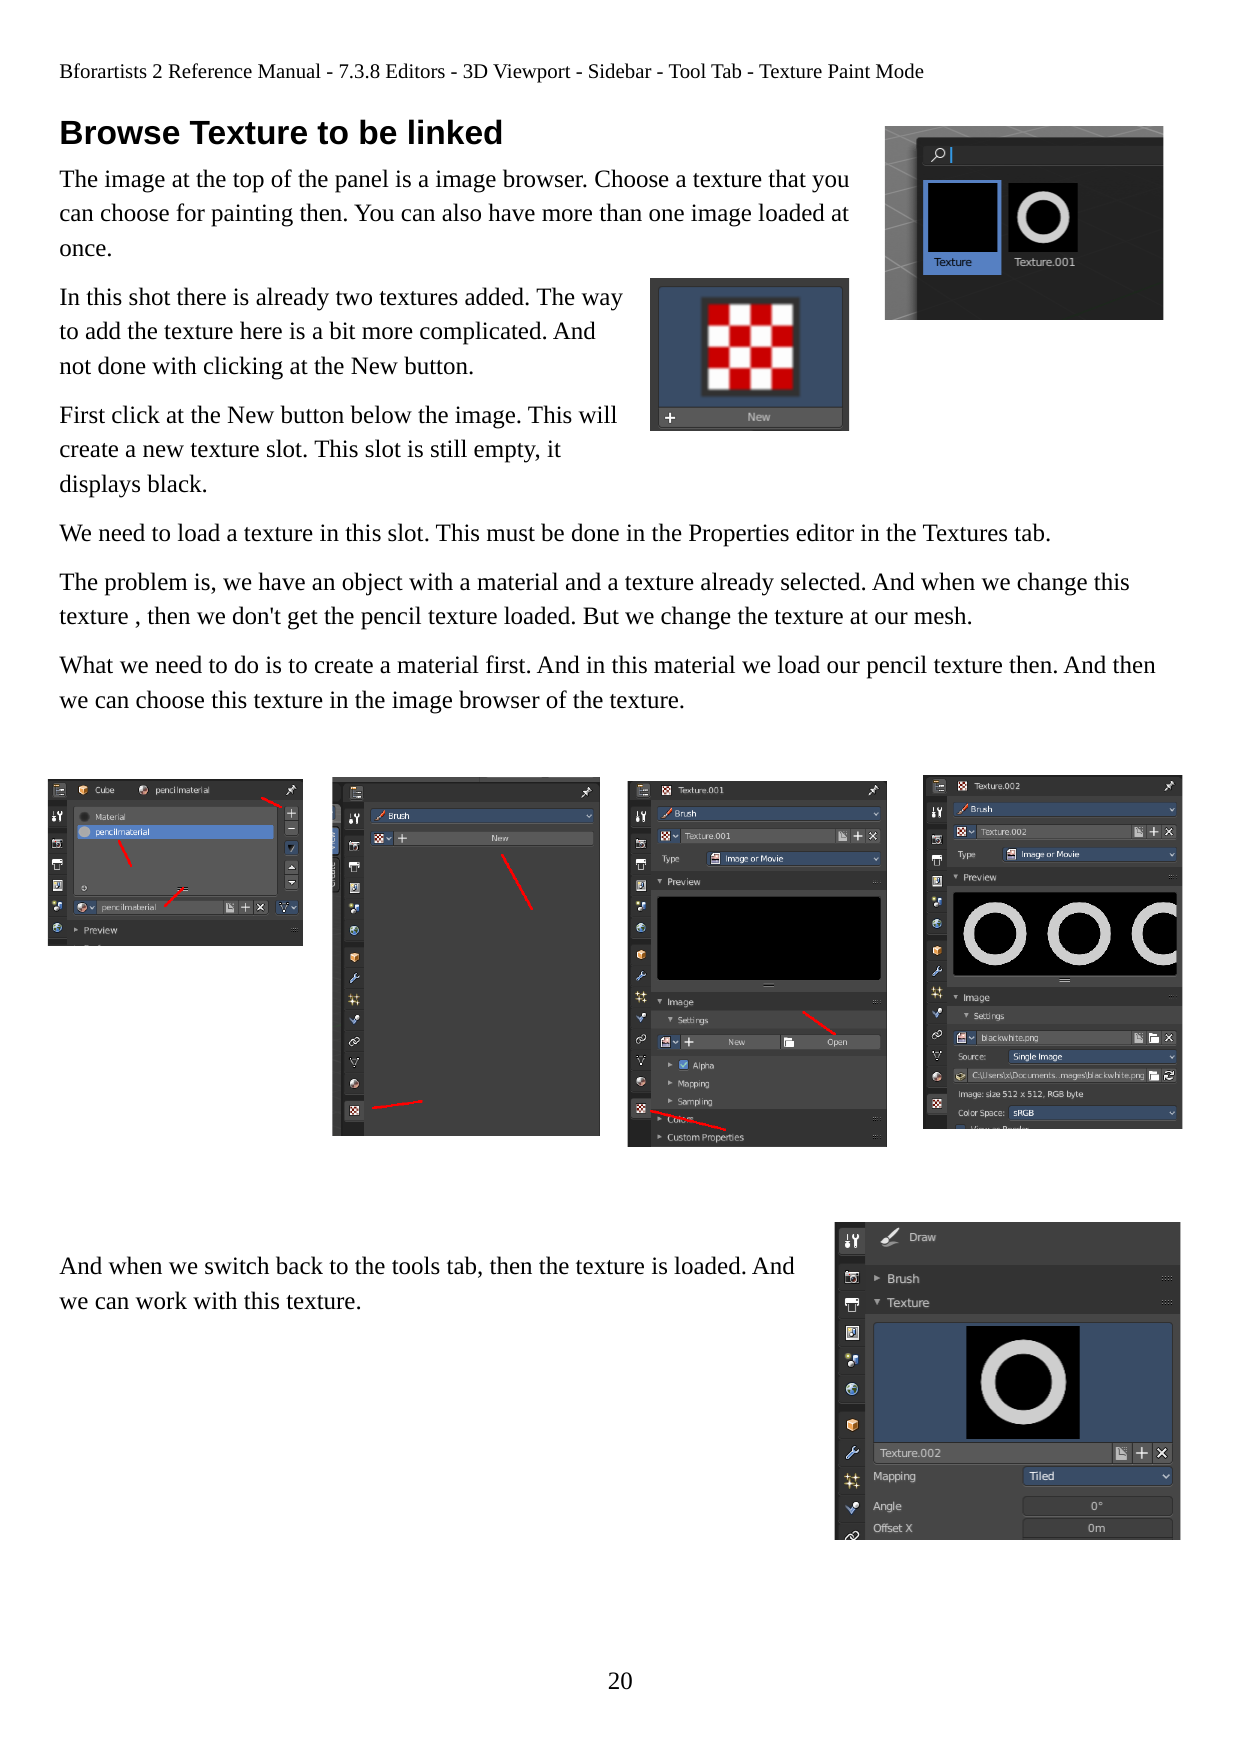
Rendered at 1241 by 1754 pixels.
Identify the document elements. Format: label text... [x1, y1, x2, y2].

text First click at the New button below the image. This will create a new texture slot. This slot is still empty, it displays black. [59, 400, 1181, 497]
text And when we switch back to the tools tab, then the texture is loaded. And we can work with this texture. [59, 1251, 834, 1314]
text We need to load a texture in this slot. This must be done in the Properties editor in the Textures tab. [59, 518, 1181, 547]
picture [923, 775, 1183, 1129]
text In this shot there is already two textures added. The way to add the texture here is a bit more complicated. And not done with clicking at the New button. [59, 282, 650, 379]
text What we need to do is to create a material first. And in this material we load our pencil texture then. And then we can choose this texture in the image browser of the texture. [59, 650, 1181, 714]
subtitle Browse Texture to be linked [59, 113, 1181, 151]
picture [332, 777, 600, 1136]
picture [834, 1222, 1181, 1540]
text [850, 282, 1181, 379]
picture [884, 126, 1164, 320]
picture [47, 779, 303, 946]
picture [627, 781, 887, 1147]
picture [650, 278, 850, 431]
text The image at the top of the panel is a image browser. Choose a texture that you can choose for painting then. You can also have more than one image loaded at once. [59, 164, 884, 261]
text The problem is, we have an object with a material and a texture already selected. And when we change this texture , then we don't get the pencil texture loaded. But we change the texture at our mesh. [59, 567, 1181, 630]
